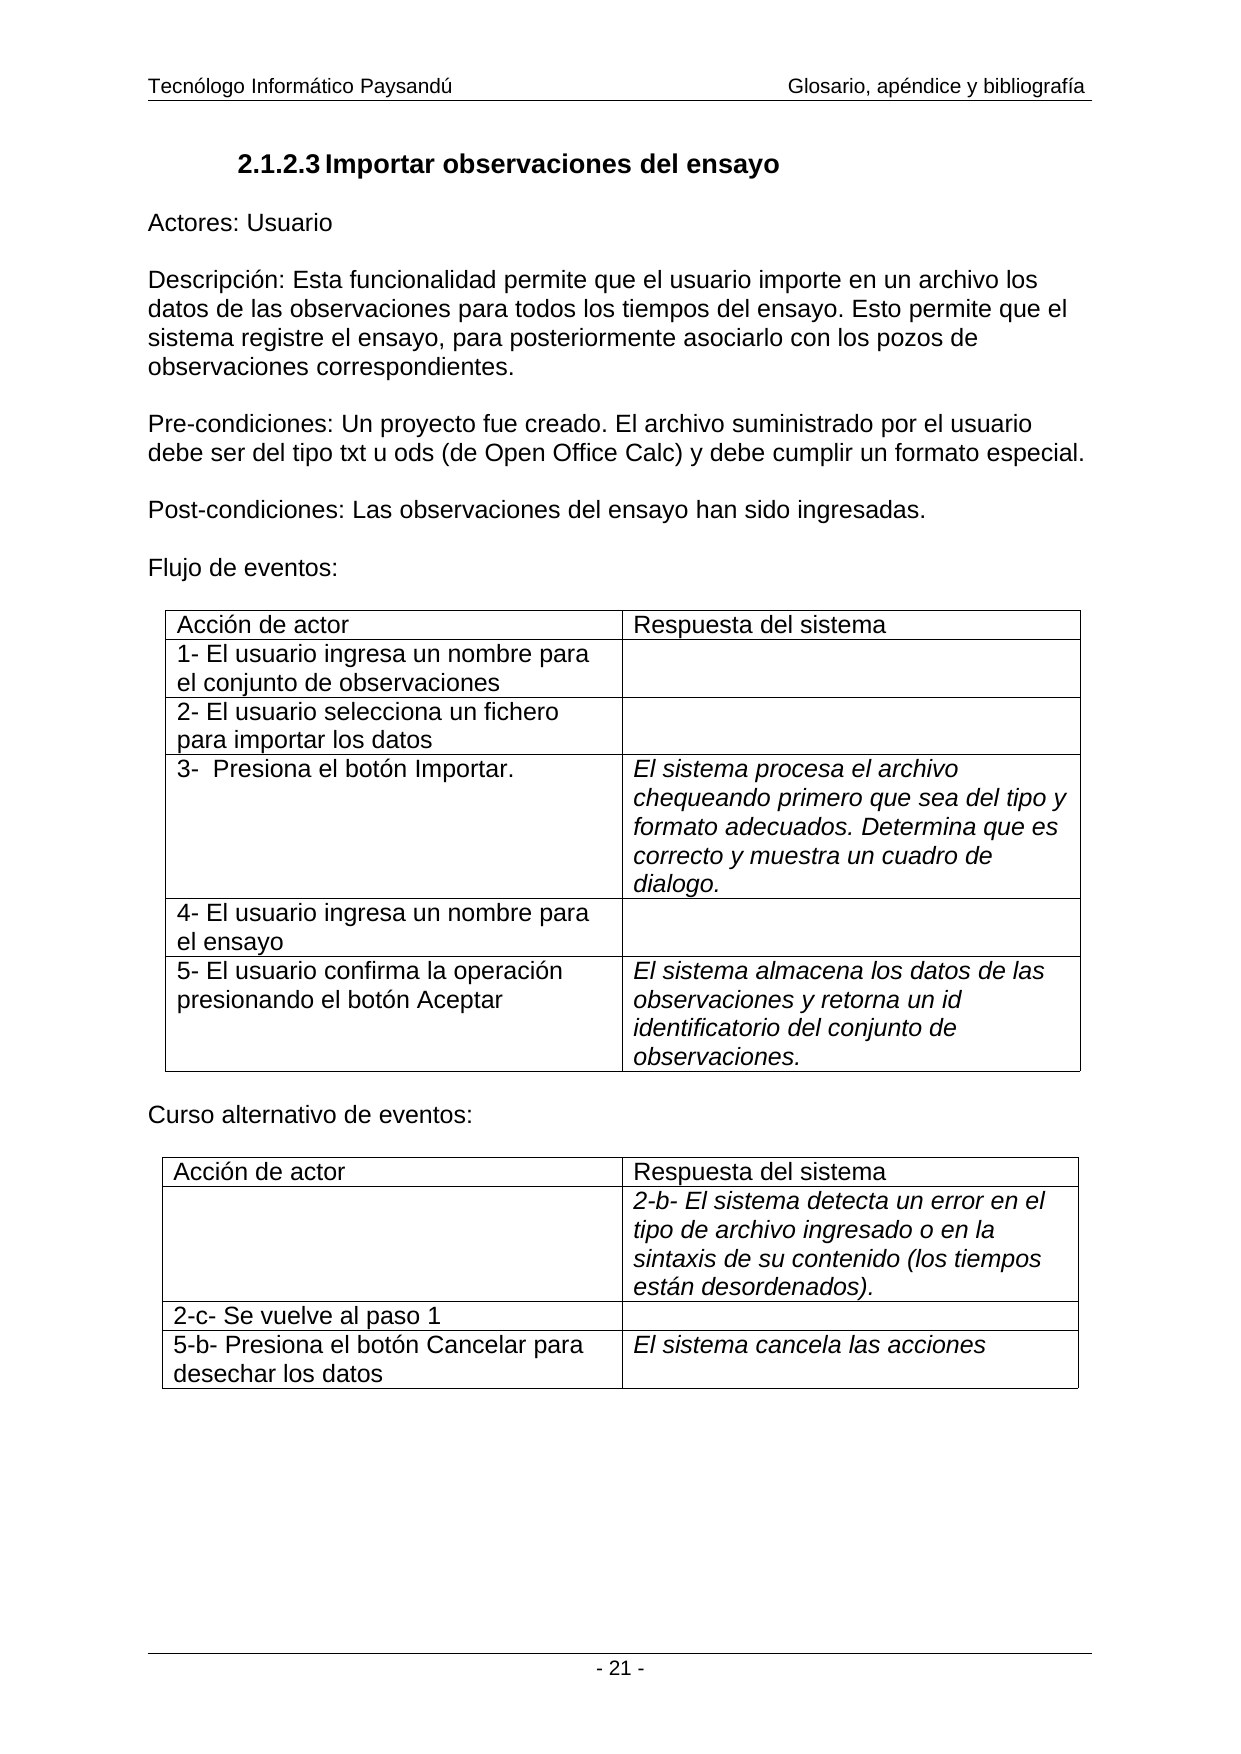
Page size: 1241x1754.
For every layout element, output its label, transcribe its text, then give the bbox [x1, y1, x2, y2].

table_cell El sistema cancela las acciones [623, 1331, 1078, 1388]
subtitle Importar observaciones del ensayo [237, 148, 1092, 179]
table_header Respuesta del sistema [623, 1158, 1078, 1186]
table_cell [623, 899, 1080, 956]
table_cell 2- El usuario selecciona un fichero para importar los datos [166, 698, 622, 754]
table_cell [623, 698, 1080, 754]
table_cell El sistema almacena los datos de las observaciones y retorna un id identificatorio del conjunto de observaciones. [623, 957, 1080, 1071]
table_cell 5-b- Presiona el botón Cancelar para desechar los datos [163, 1331, 622, 1388]
table_cell 3- Presiona el botón Importar. [166, 755, 622, 898]
table_header Respuesta del sistema [623, 611, 1080, 639]
table_cell 1- El usuario ingresa un nombre para el conjunto de observaciones [166, 640, 622, 697]
table_header Acción de actor [163, 1158, 622, 1186]
text Flujo de eventos: [148, 553, 1092, 581]
table_cell [623, 1302, 1078, 1330]
table_cell 5- El usuario confirma la operación presionando el botón Aceptar [166, 957, 622, 1071]
table_cell 4- El usuario ingresa un nombre para el ensayo [166, 899, 622, 956]
table_header Acción de actor [166, 611, 622, 639]
text Descripción: Esta funcionalidad permite que el usuario importe en un archivo los datos de las observaciones para todos los tiempos del ensayo. Esto permite que el sistema registre el ensayo, para posteriormente asociarlo con los pozos de observaciones correspondientes. [148, 265, 1092, 380]
text Pre-condiciones: Un proyecto fue creado. El archivo suministrado por el usuario debe ser del tipo txt u ods (de Open Office Calc) y debe cumplir un formato especial. [148, 409, 1092, 466]
text Actores: Usuario [148, 208, 1092, 236]
text Post-condiciones: Las observaciones del ensayo han sido ingresadas. [148, 495, 1092, 524]
table_cell 2-c- Se vuelve al paso 1 [163, 1302, 622, 1330]
table_cell El sistema procesa el archivo chequeando primero que sea del tipo y formato adecuados. Determina que es correcto y muestra un cuadro de dialogo. [623, 755, 1080, 898]
table_cell 2-b- El sistema detecta un error en el tipo de archivo ingresado o en la sintaxis de su contenido (los tiempos están desordenados). [623, 1187, 1078, 1301]
table_cell [163, 1187, 622, 1301]
table_cell [623, 640, 1080, 697]
text Curso alternativo de eventos: [148, 1100, 1092, 1128]
